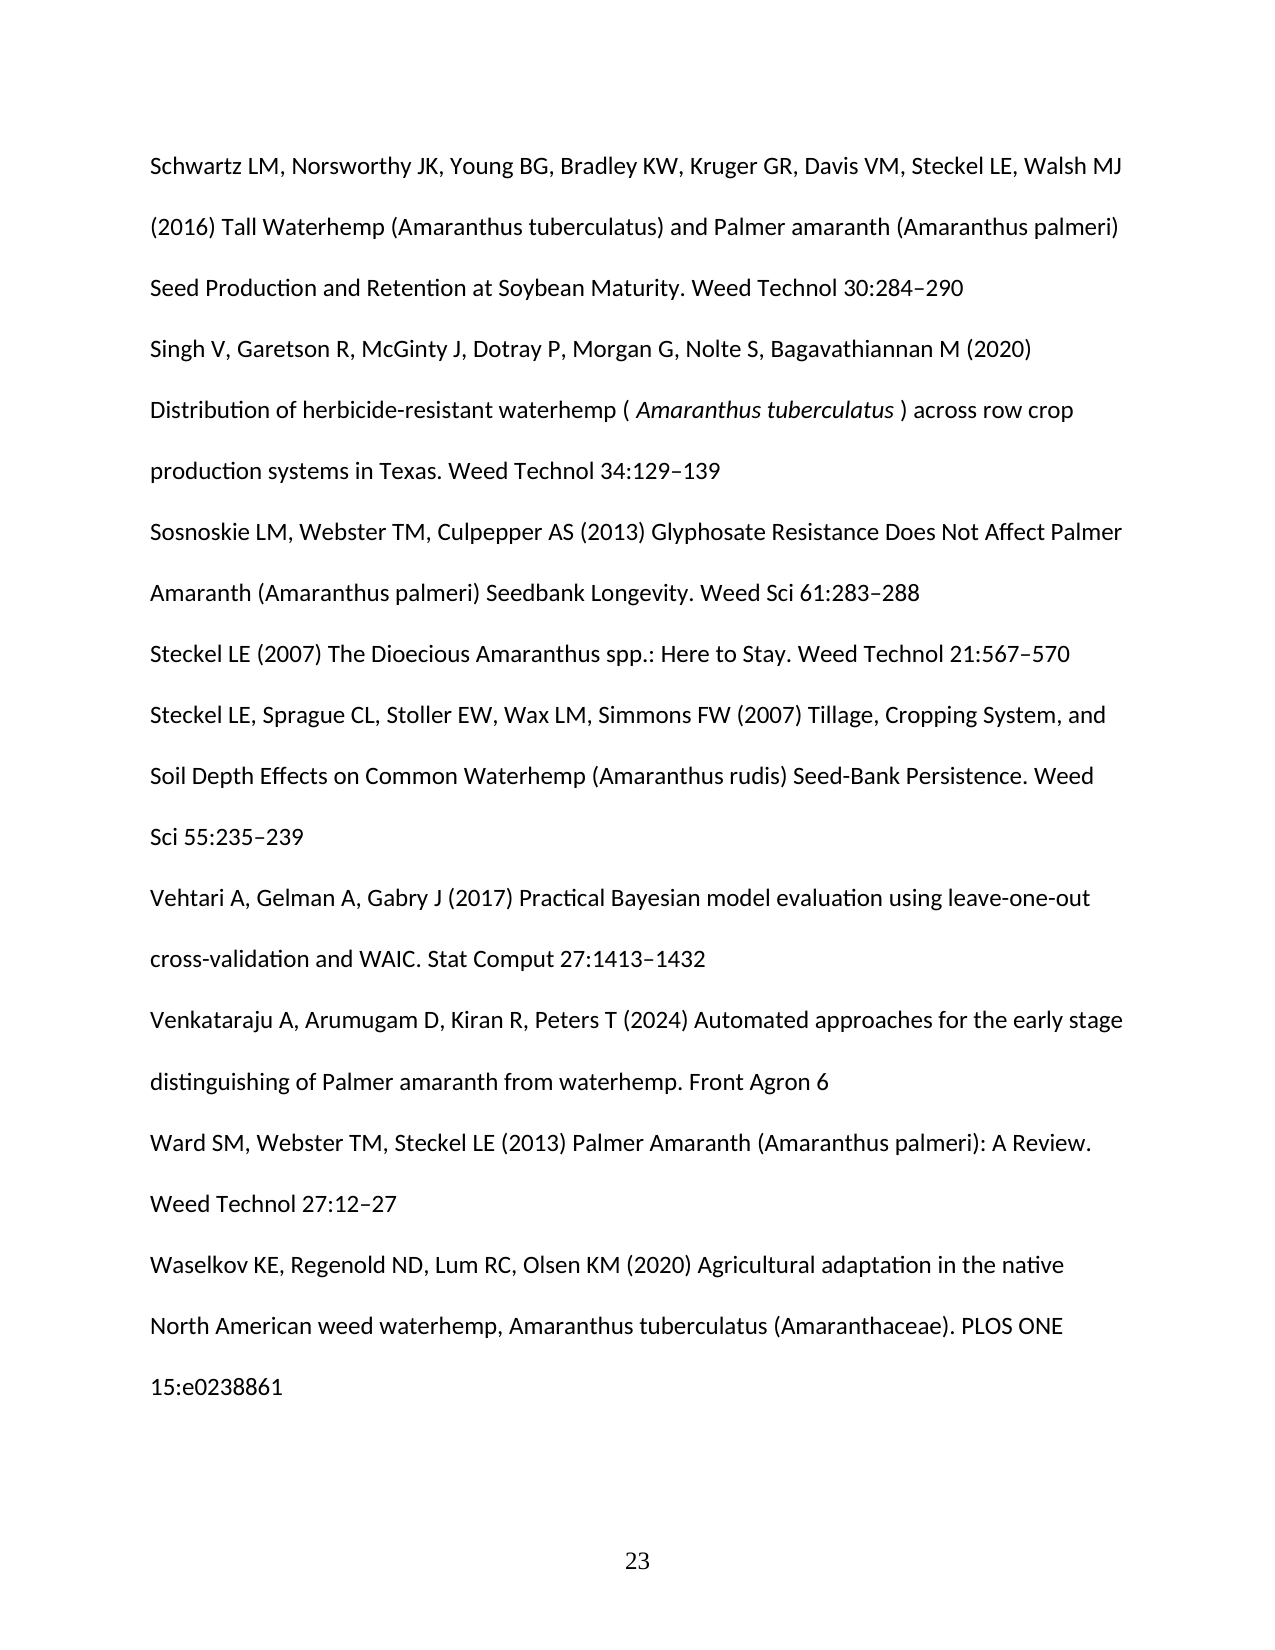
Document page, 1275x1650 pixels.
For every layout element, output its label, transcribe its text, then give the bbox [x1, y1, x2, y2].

text Steckel LE, Sprague CL, Stoller EW, Wax LM, Simmons FW (2007) Tillage, Cropping System, and Soil Depth Effects on Common Waterhemp (Amaranthus rudis) Seed-Bank Persistence. Weed Sci 55:235–239 [150, 699, 1125, 852]
text Singh V, Garetson R, McGinty J, Dotray P, Morgan G, Nolte S, Bagavathiannan M (2020) Distribution of herbicide-resistant waterhemp ( Amaranthus tuberculatus ) across row crop production systems in Texas. Weed Technol 34:129–139 [150, 333, 1125, 486]
text Sosnoskie LM, Webster TM, Culpepper AS (2013) Glyphosate Resistance Does Not Affect Palmer Amaranth (Amaranthus palmeri) Seedbank Longevity. Weed Sci 61:283–288 [150, 516, 1125, 608]
text Venkataraju A, Arumugam D, Kiran R, Peters T (2024) Automated approaches for the early stage distinguishing of Palmer amaranth from waterhemp. Front Agron 6 [150, 1004, 1125, 1096]
text Steckel LE (2007) The Dioecious Amaranthus spp.: Here to Stay. Weed Technol 21:567–570 [150, 638, 1125, 669]
text Schwartz LM, Norsworthy JK, Young BG, Bradley KW, Kruger GR, Davis VM, Steckel LE, Walsh MJ (2016) Tall Waterhemp (Amaranthus tuberculatus) and Palmer amaranth (Amaranthus palmeri) Seed Production and Retention at Soybean Maturity. Weed Technol 30:284–290 [150, 150, 1125, 303]
text Vehtari A, Gelman A, Gabry J (2017) Practical Bayesian model evaluation using leave-one-out cross-validation and WAIC. Stat Comput 27:1413–1432 [150, 882, 1125, 974]
text Ward SM, Webster TM, Steckel LE (2013) Palmer Amaranth (Amaranthus palmeri): A Review. Weed Technol 27:12–27 [150, 1127, 1125, 1218]
text Waselkov KE, Regenold ND, Lum RC, Olsen KM (2020) Agricultural adaptation in the native North American weed waterhemp, Amaranthus tuberculatus (Amaranthaceae). PLOS ONE 15:e0238861 [150, 1249, 1125, 1401]
